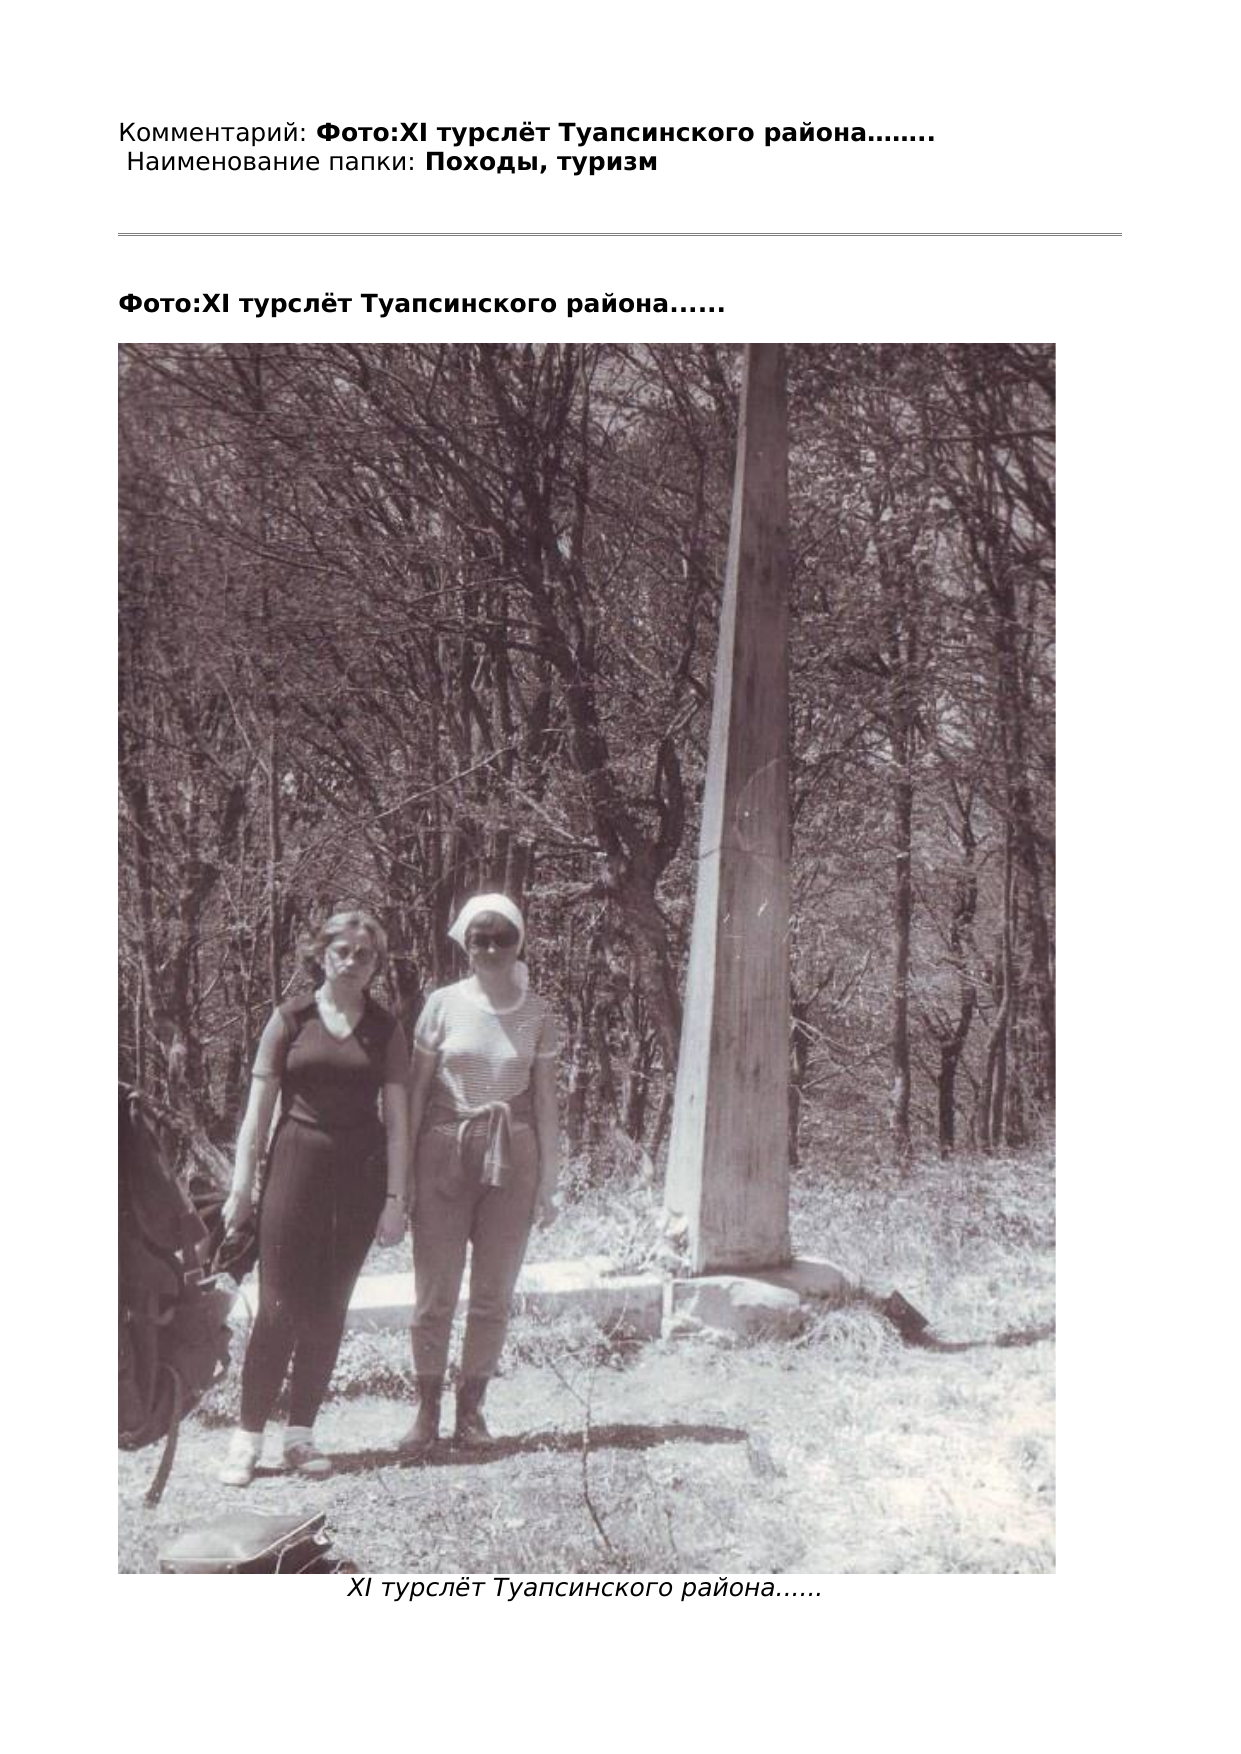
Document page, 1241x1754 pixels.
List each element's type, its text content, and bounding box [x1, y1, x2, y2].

picture [118, 343, 1056, 1574]
subtitle Фото:XI турслёт Туапсинского района...... [118, 289, 1122, 319]
text Комментарий: Фото:XI турслёт Туапсинского района…….. Наименование папки: Походы, туризм [118, 118, 1122, 206]
text XI турслёт Туапсинского района...... [118, 1574, 1056, 1602]
